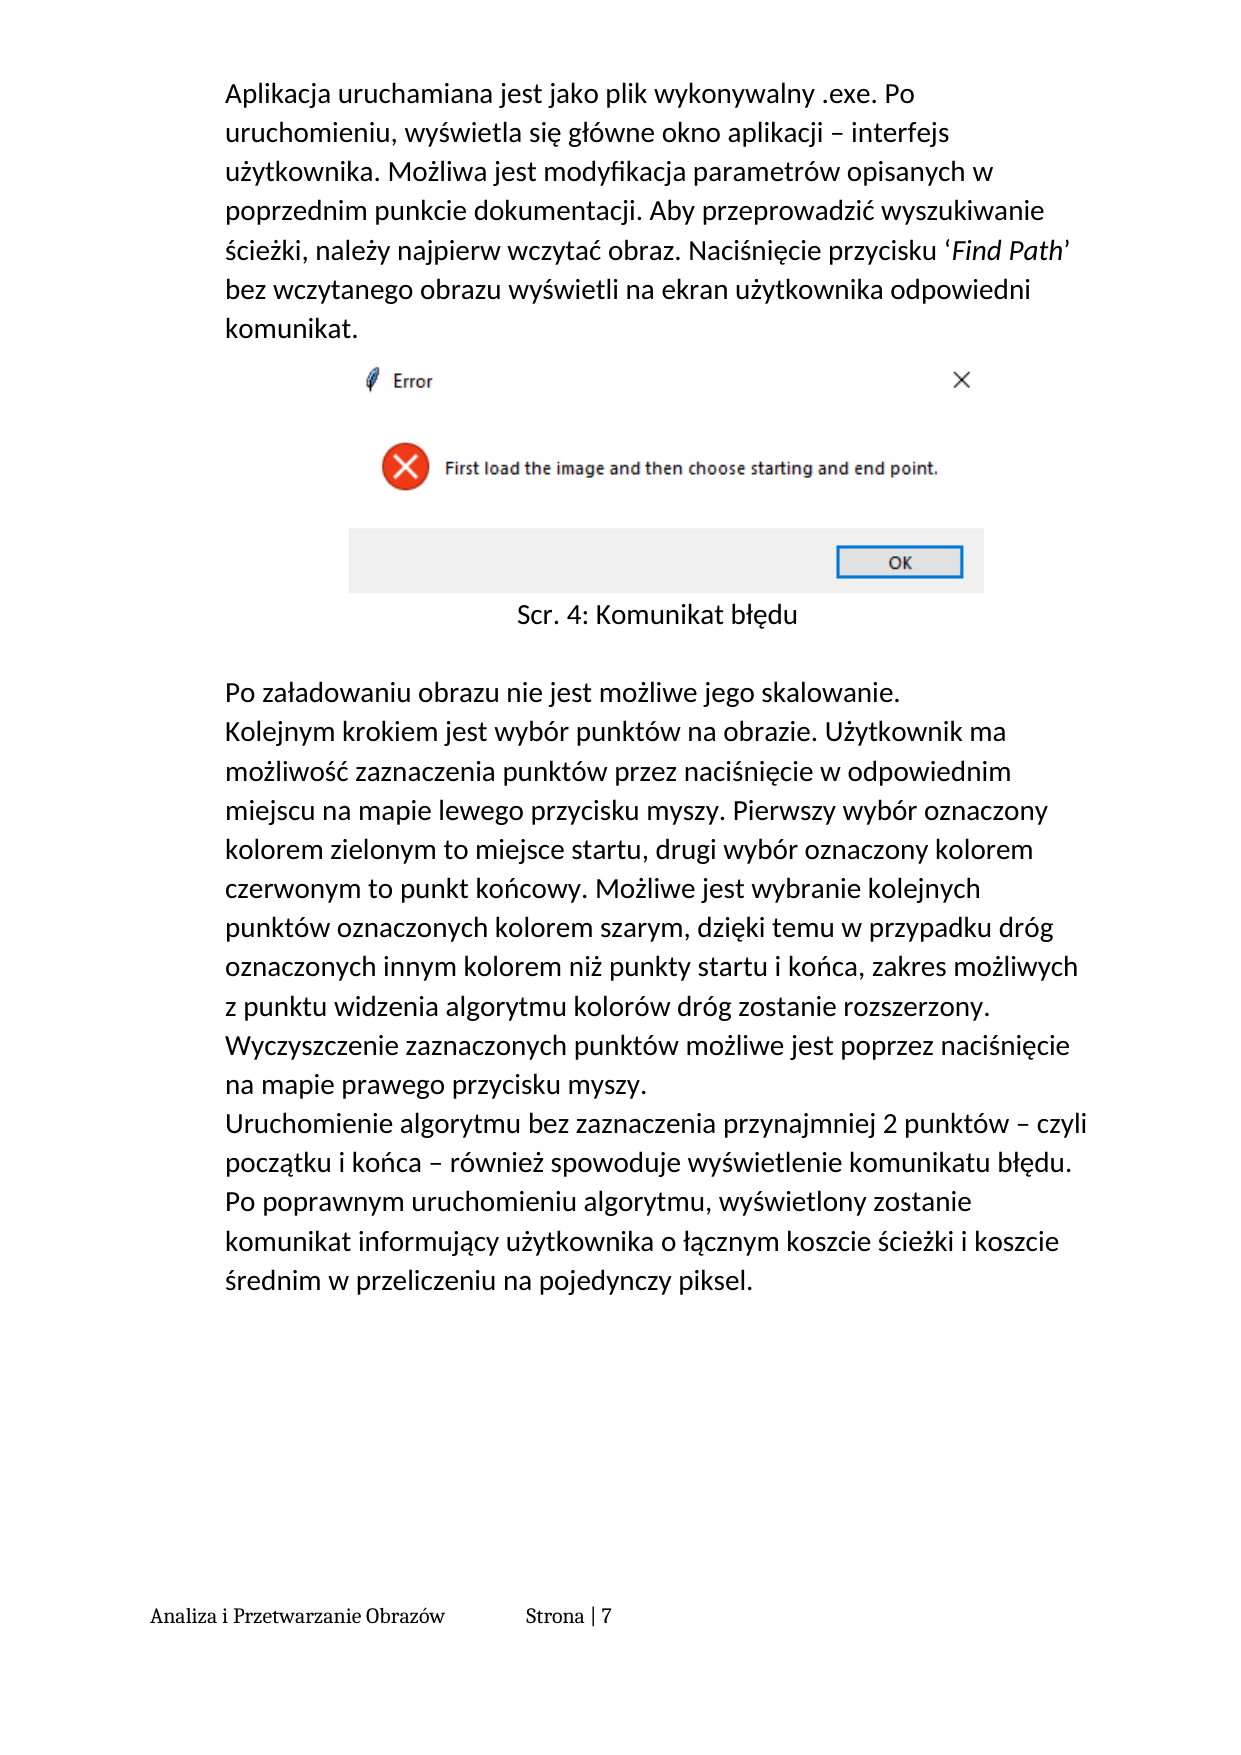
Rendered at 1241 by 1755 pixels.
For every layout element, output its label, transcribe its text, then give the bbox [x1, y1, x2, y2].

list Aplikacja uruchamiana jest jako plik wykonywalny .exe. Po uruchomieniu, wyświetla się główne okno aplikacji – interfejs użytkownika. Możliwa jest modyfikacja parametrów opisanych w poprzednim punkcie dokumentacji. Aby przeprowadzić wyszukiwanie ścieżki, należy najpierw wczytać obraz. Naciśnięcie przycisku ‘Find Path’ bez wczytanego obrazu wyświetli na ekran użytkownika odpowiedni komunikat. [225, 75, 1090, 346]
list Scr. 4: Komunikat błędu [225, 349, 1090, 632]
list Po załadowaniu obrazu nie jest możliwe jego skalowanie. Kolejnym krokiem jest wybór punktów na obrazie. Użytkownik ma możliwość zaznaczenia punktów przez naciśnięcie w odpowiednim miejscu na mapie lewego przycisku myszy. Pierwszy wybór oznaczony kolorem zielonym to miejsce startu, drugi wybór oznaczony kolorem czerwonym to punkt końcowy. Możliwe jest wybranie kolejnych punktów oznaczonych kolorem szarym, dzięki temu w przypadku dróg oznaczonych innym kolorem niż punkty startu i końca, zakres możliwych z punktu widzenia algorytmu kolorów dróg zostanie rozszerzony. Wyczyszczenie zaznaczonych punktów możliwe jest poprzez naciśnięcie na mapie prawego przycisku myszy. Uruchomienie algorytmu bez zaznaczenia przynajmniej 2 punktów – czyli początku i końca – również spowoduje wyświetlenie komunikatu błędu. Po poprawnym uruchomieniu algorytmu, wyświetlony zostanie komunikat informujący użytkownika o łącznym koszcie ścieżki i koszcie średnim w przeliczeniu na pojedynczy piksel. [225, 674, 1090, 1297]
